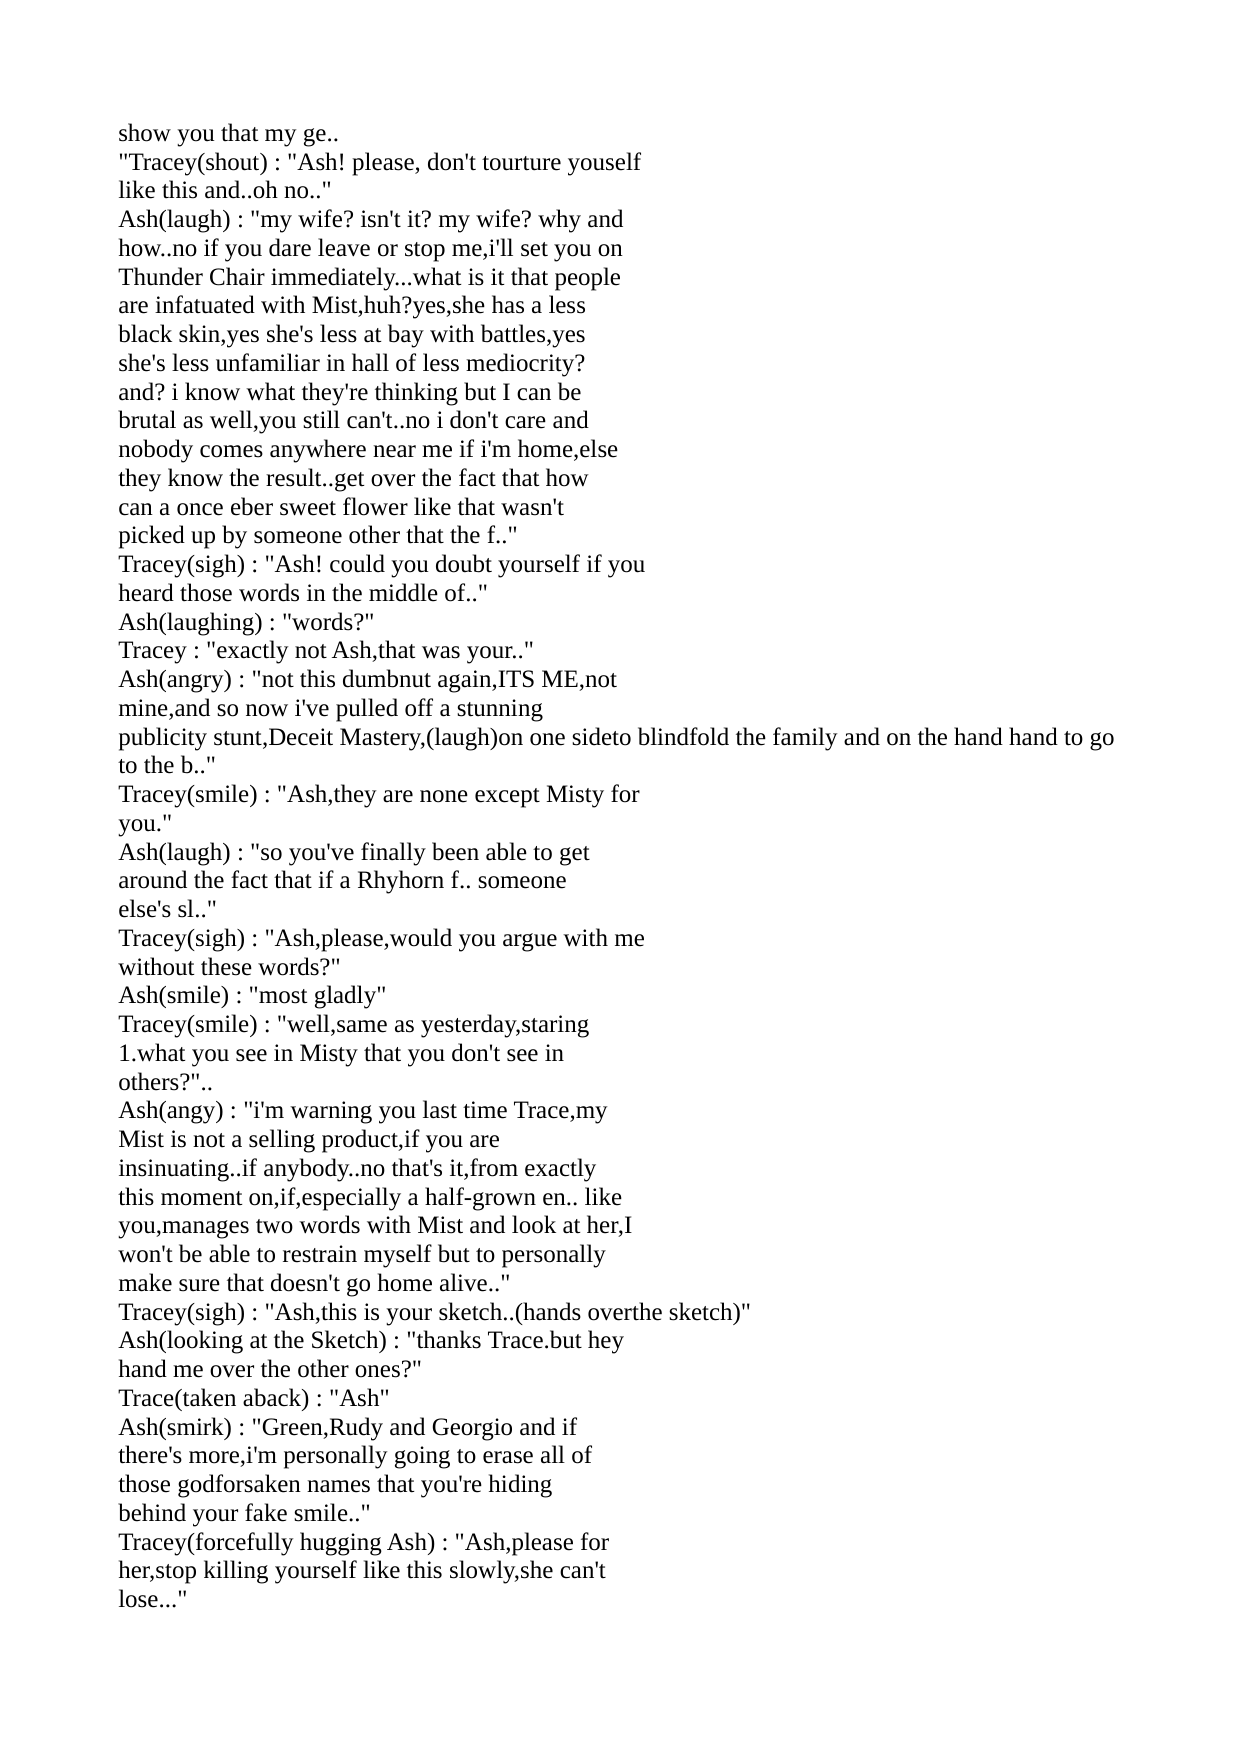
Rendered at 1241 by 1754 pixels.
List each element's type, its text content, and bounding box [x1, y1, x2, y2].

text Tracey(smile) : "well,same as yesterday,staring [118, 1009, 1122, 1038]
text behind your fake smile.." [118, 1498, 1122, 1527]
text they know the result..get over the fact that how [118, 463, 1122, 492]
text won't be able to restrain myself but to personally [118, 1239, 1122, 1268]
text those godforsaken names that you're hiding [118, 1469, 1122, 1498]
text else's sl.." [118, 894, 1122, 923]
text and? i know what they're thinking but I can be [118, 377, 1122, 406]
text Ash(laugh) : "my wife? isn't it? my wife? why and [118, 204, 1122, 233]
text around the fact that if a Rhyhorn f.. someone [118, 866, 1122, 894]
text like this and..oh no.." [118, 176, 1122, 204]
text hand me over the other ones?" [118, 1354, 1122, 1383]
text Ash(angry) : "not this dumbnut again,ITS ME,not [118, 664, 1122, 693]
text Tracey(smile) : "Ash,they are none except Misty for [118, 779, 1122, 808]
text Ash(smile) : "most gladly" [118, 981, 1122, 1009]
text picked up by someone other that the f.." [118, 521, 1122, 549]
text 1.what you see in Misty that you don't see in [118, 1038, 1122, 1067]
text there's more,i'm personally going to erase all of [118, 1441, 1122, 1469]
text make sure that doesn't go home alive.." [118, 1268, 1122, 1297]
text Thunder Chair immediately...what is it that people [118, 262, 1122, 291]
text lose..." [118, 1584, 1122, 1613]
text her,stop killing yourself like this slowly,she can't [118, 1556, 1122, 1584]
text to the b.." [118, 751, 1122, 779]
text Tracey(sigh) : "Ash,this is your sketch..(hands overthe sketch)" [118, 1297, 1122, 1326]
text how..no if you dare leave or stop me,i'll set you on [118, 233, 1122, 262]
text Ash(looking at the Sketch) : "thanks Trace.but hey [118, 1326, 1122, 1354]
text Tracey(sigh) : "Ash,please,would you argue with me [118, 923, 1122, 952]
text show you that my ge.. [118, 118, 1122, 147]
text others?".. [118, 1067, 1122, 1096]
text heard those words in the middle of.." [118, 578, 1122, 607]
text Tracey(forcefully hugging Ash) : "Ash,please for [118, 1527, 1122, 1556]
text "Tracey(shout) : "Ash! please, don't tourture youself [118, 147, 1122, 176]
text Mist is not a selling product,if you are [118, 1124, 1122, 1153]
text Tracey : "exactly not Ash,that was your.." [118, 636, 1122, 664]
text Ash(angy) : "i'm warning you last time Trace,my [118, 1096, 1122, 1124]
text without these words?" [118, 952, 1122, 981]
text publicity stunt,Deceit Mastery,(laugh)on one sideto blindfold the family and on the hand hand to go [118, 722, 1122, 751]
text she's less unfamiliar in hall of less mediocrity? [118, 348, 1122, 377]
text Ash(smirk) : "Green,Rudy and Georgio and if [118, 1412, 1122, 1441]
text mine,and so now i've pulled off a stunning [118, 693, 1122, 722]
text brutal as well,you still can't..no i don't care and [118, 406, 1122, 434]
text are infatuated with Mist,huh?yes,she has a less [118, 291, 1122, 319]
text insinuating..if anybody..no that's it,from exactly [118, 1153, 1122, 1182]
text this moment on,if,especially a half-grown en.. like [118, 1182, 1122, 1211]
text Tracey(sigh) : "Ash! could you doubt yourself if you [118, 549, 1122, 578]
text can a once eber sweet flower like that wasn't [118, 492, 1122, 521]
text you,manages two words with Mist and look at her,I [118, 1211, 1122, 1239]
text black skin,yes she's less at bay with battles,yes [118, 319, 1122, 348]
text Ash(laugh) : "so you've finally been able to get [118, 837, 1122, 866]
text nobody comes anywhere near me if i'm home,else [118, 434, 1122, 463]
text Ash(laughing) : "words?" [118, 607, 1122, 636]
text you." [118, 808, 1122, 837]
text Trace(taken aback) : "Ash" [118, 1383, 1122, 1412]
